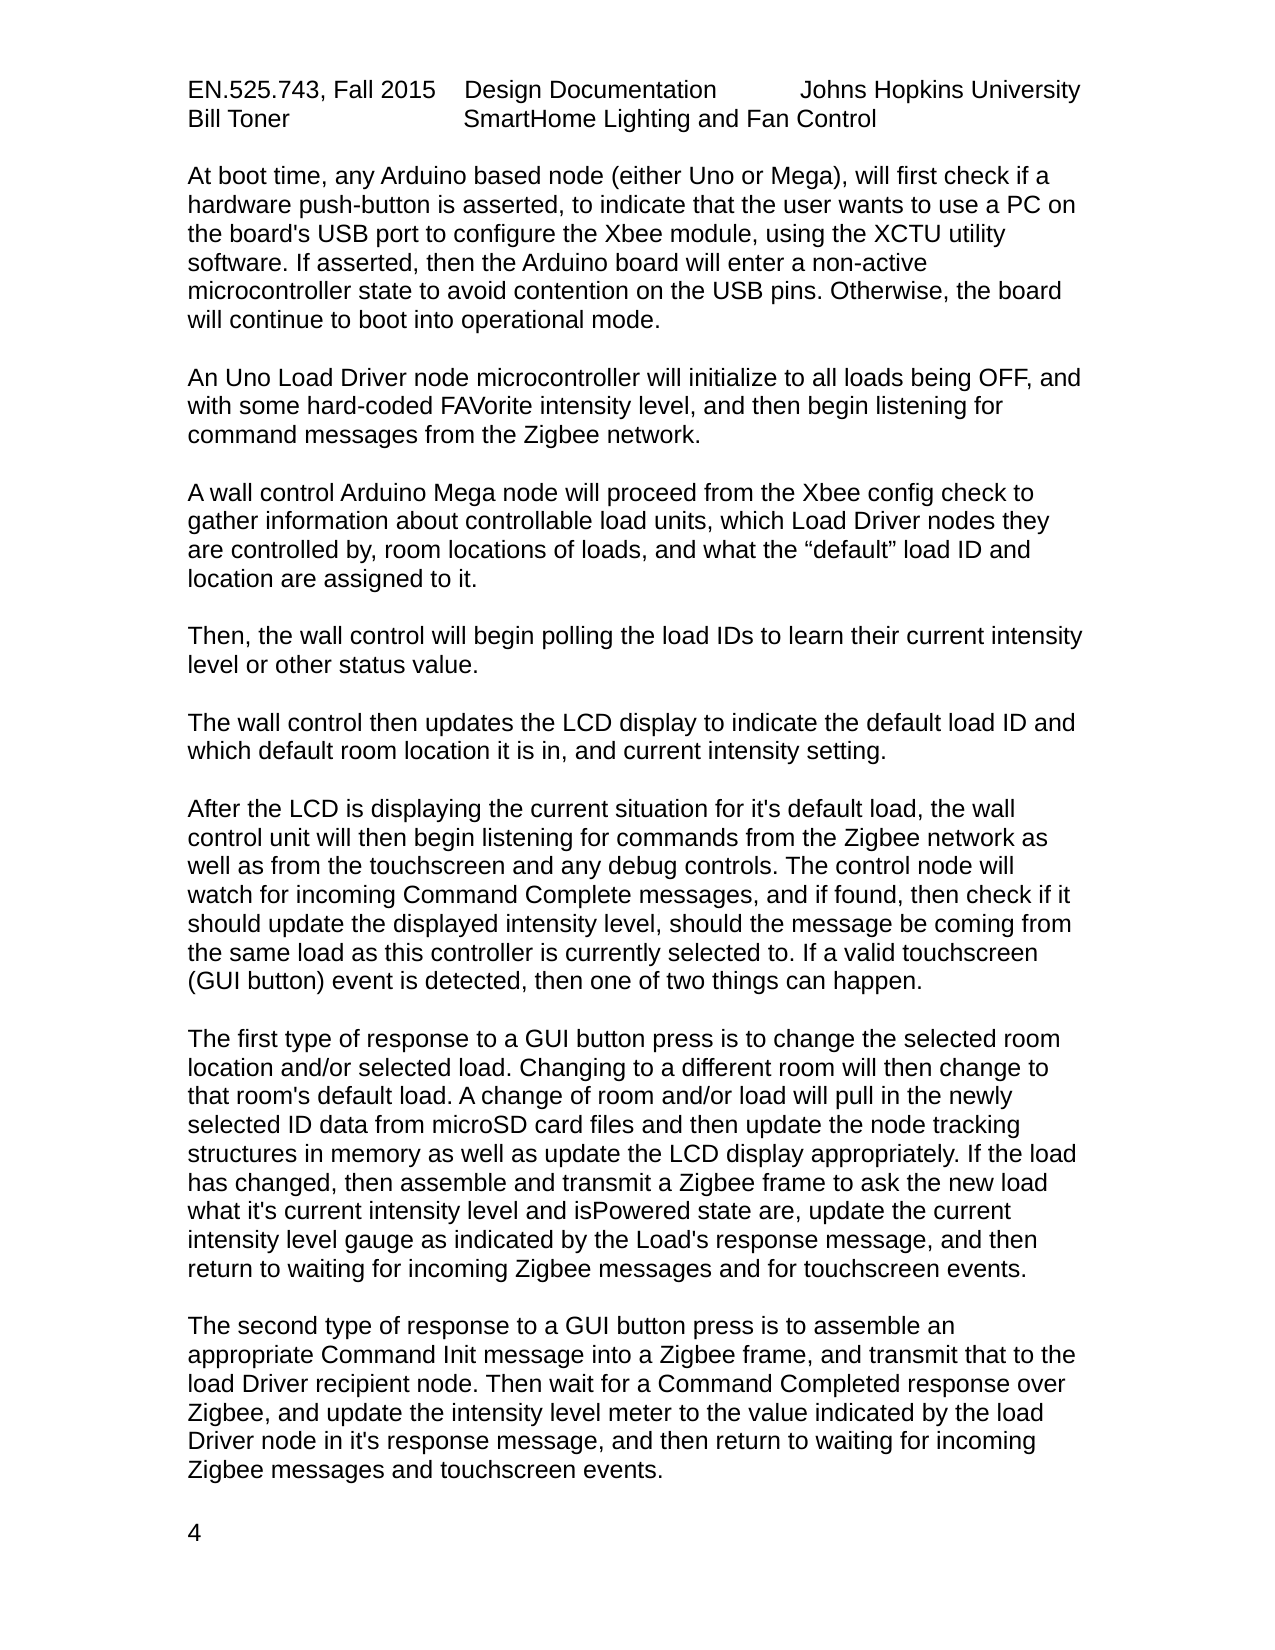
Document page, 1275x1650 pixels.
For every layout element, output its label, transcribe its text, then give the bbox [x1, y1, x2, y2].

text An Uno Load Driver node microcontroller will initialize to all loads being OFF, and with some hard-coded FAVorite intensity level, and then begin listening for command messages from the Zigbee network. [187, 362, 1087, 449]
text Then, the wall control will begin polling the load IDs to learn their current intensity level or other status value. [187, 621, 1087, 679]
text The second type of response to a GUI button press is to assemble an appropriate Command Init message into a Zigbee frame, and transmit that to the load Driver recipient node. Then wait for a Command Completed response over Zigbee, and update the intensity level meter to the value indicated by the load Driver node in it's response message, and then return to waiting for incoming Zigbee messages and touchscreen events. [187, 1311, 1087, 1484]
text A wall control Arduino Mega node will proceed from the Xbee config check to gather information about controllable load units, which Load Driver nodes they are controlled by, room locations of loads, and what the “default” load ID and location are assigned to it. [187, 477, 1087, 592]
text After the LCD is displaying the current situation for it's default load, the wall control unit will then begin listening for commands from the Zigbee network as well as from the touchscreen and any debug controls. The control node will watch for incoming Command Complete messages, and if found, then check if it should update the displayed intensity level, should the message be coming from the same load as this controller is currently selected to. If a valid touchscreen (GUI button) event is detected, then one of two things can happen. [187, 794, 1087, 995]
text The wall control then updates the LCD display to indicate the default load ID and which default room location it is in, and current intensity setting. [187, 707, 1087, 765]
text At boot time, any Arduino based node (either Uno or Mega), will first check if a hardware push-button is asserted, to indicate that the user wants to use a PC on the board's USB port to configure the Xbee module, using the XCTU utility software. If asserted, then the Arduino board will enter a non-active microcontroller state to avoid contention on the USB pins. Otherwise, the board will continue to boot into operational mode. [187, 161, 1087, 334]
text The first type of response to a GUI button press is to change the selected room location and/or selected load. Changing to a different room will then change to that room's default load. A change of room and/or load will pull in the newly selected ID data from microSD card files and then update the node tracking structures in memory as well as update the LCD display appropriately. If the load has changed, then assemble and transmit a Zigbee frame to ask the new load what it's current intensity level and isPowered state are, update the current intensity level gauge as indicated by the Load's response message, and then return to waiting for incoming Zigbee messages and for touchscreen events. [187, 1024, 1087, 1282]
